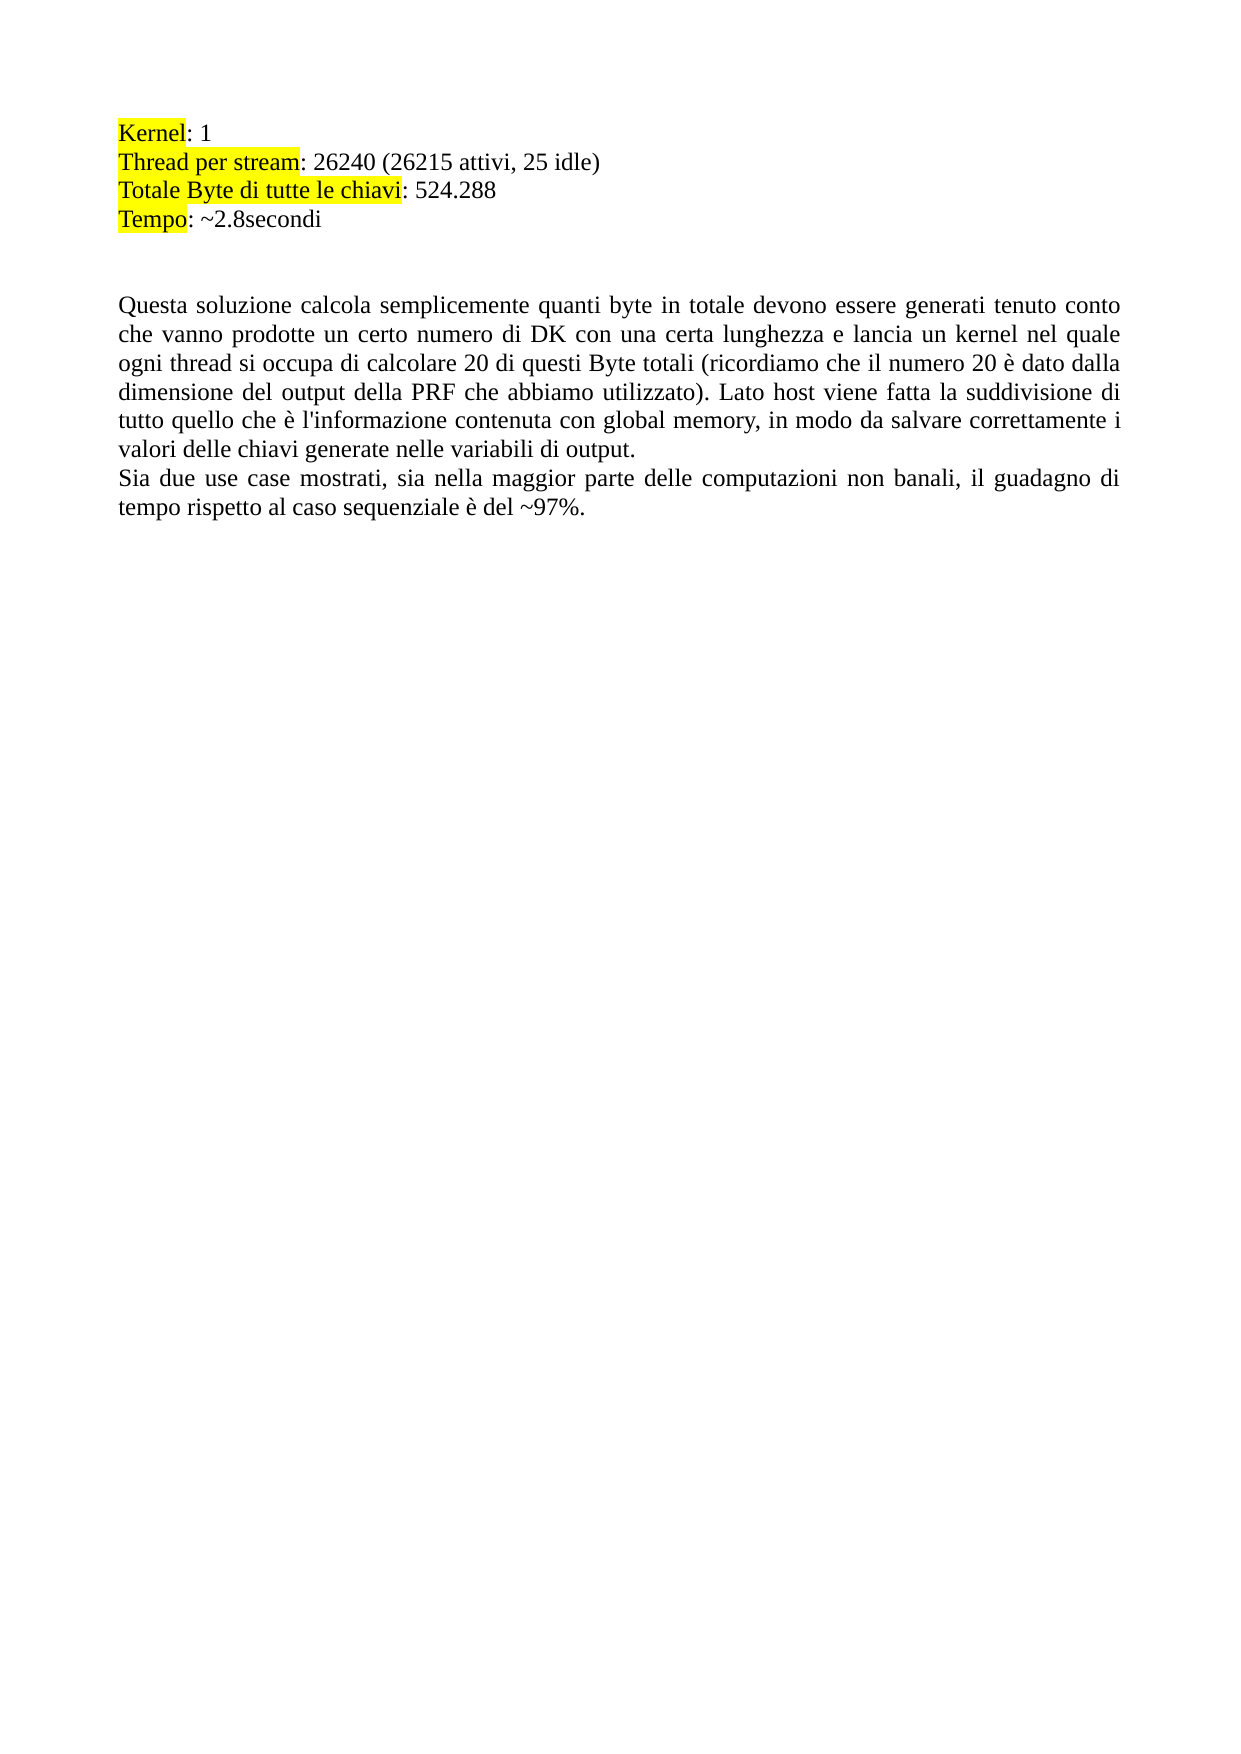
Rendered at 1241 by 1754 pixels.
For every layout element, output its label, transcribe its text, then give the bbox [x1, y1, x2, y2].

text Questa soluzione calcola semplicemente quanti byte in totale devono essere generati tenuto conto che vanno prodotte un certo numero di DK con una certa lunghezza e lancia un kernel nel quale ogni thread si occupa di calcolare 20 di questi Byte totali (ricordiamo che il numero 20 è dato dalla dimensione del output della PRF che abbiamo utilizzato). Lato host viene fatta la suddivisione di tutto quello che è l'informazione contenuta con global memory, in modo da salvare correttamente i valori delle chiavi generate nelle variabili di output. [118, 291, 1122, 463]
text Thread per stream: 26240 (26215 attivi, 25 idle) [118, 147, 1122, 176]
text Tempo: ~2.8secondi [118, 204, 1122, 233]
text Totale Byte di tutte le chiavi: 524.288 [118, 176, 1122, 204]
text Kernel: 1 [118, 118, 1122, 147]
text Sia due use case mostrati, sia nella maggior parte delle computazioni non banali, il guadagno di tempo rispetto al caso sequenziale è del ~97%. [118, 463, 1122, 521]
